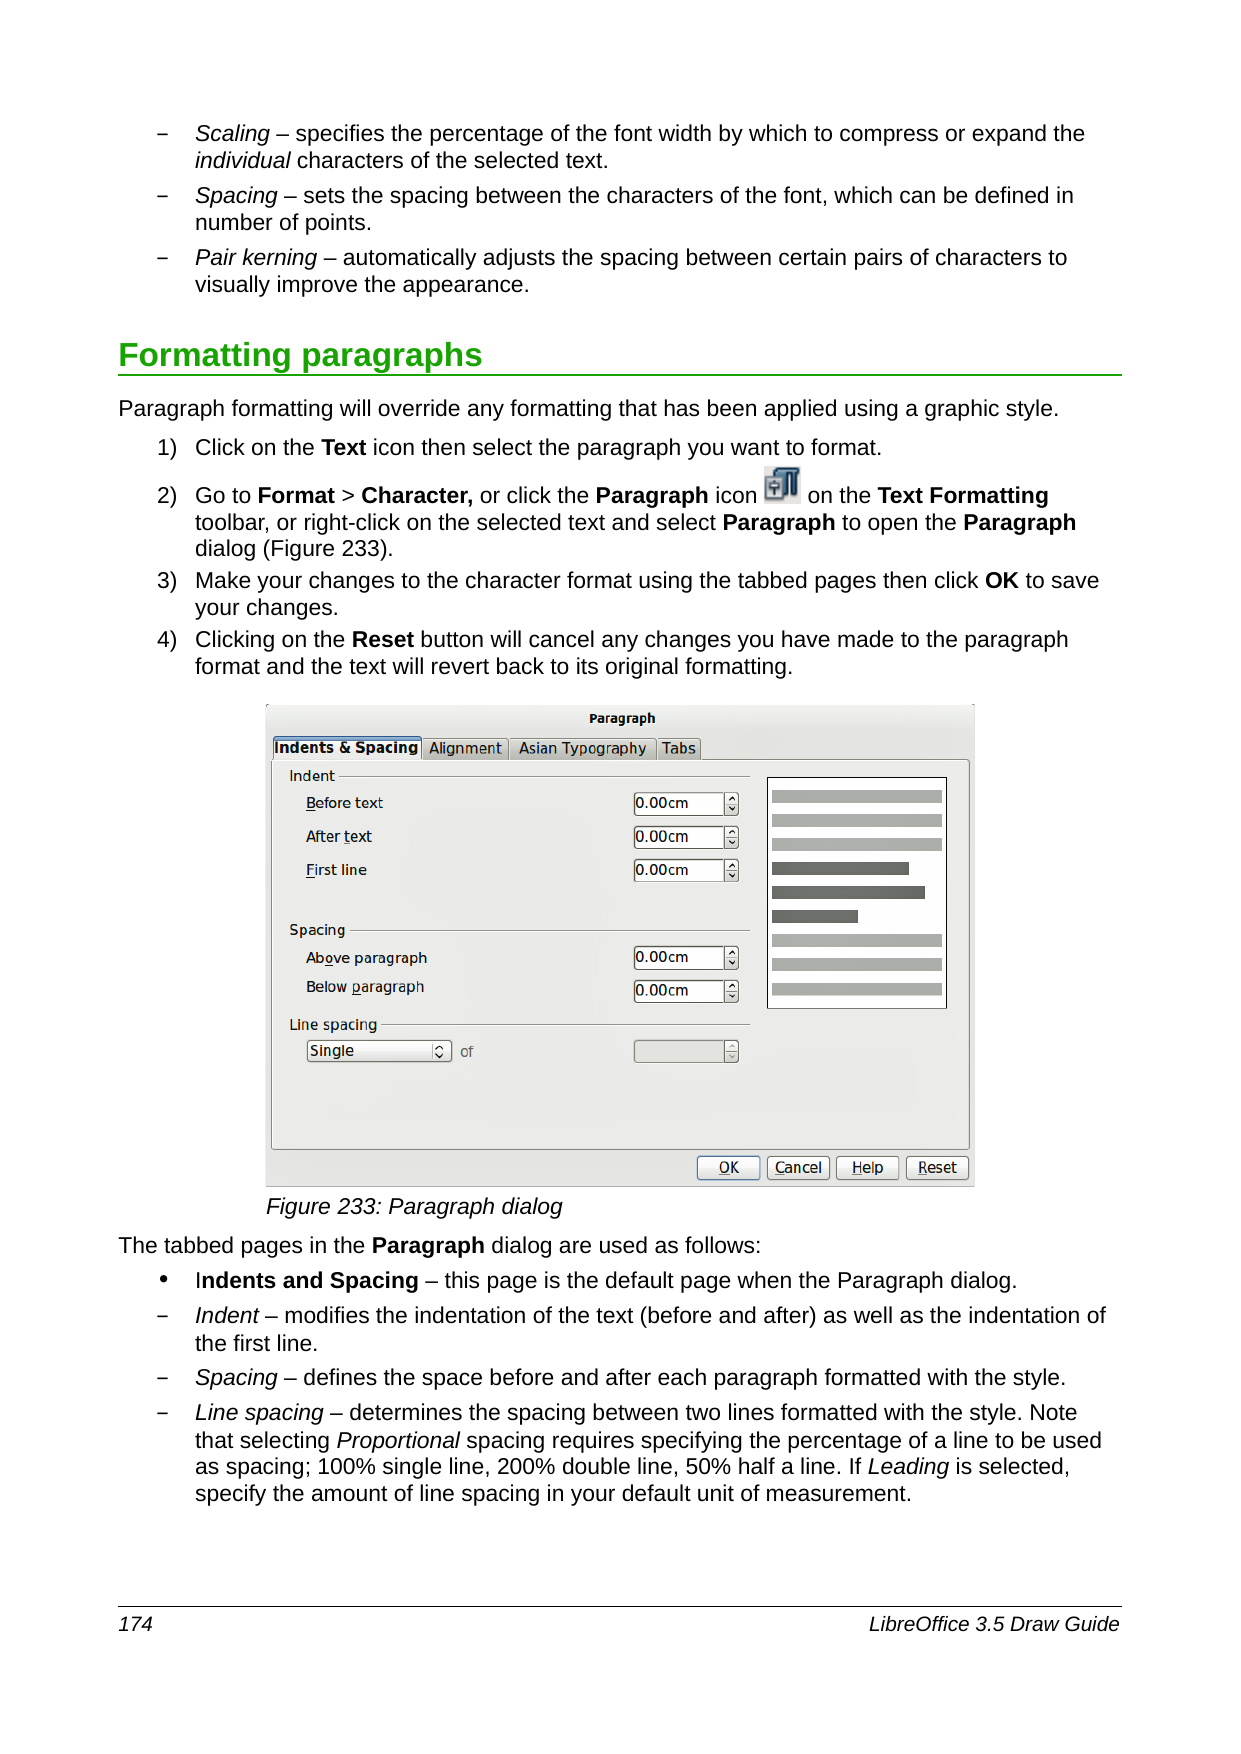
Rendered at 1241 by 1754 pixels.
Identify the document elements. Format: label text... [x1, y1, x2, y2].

list Make your changes to the character format using the tabbed pages then click OK to save your changes. [177, 567, 1122, 620]
list Spacing – sets the spacing between the characters of the font, which can be defined in number of points. [156, 180, 1122, 235]
list Click on the Text icon then select the paragraph you want to format. [177, 433, 1122, 460]
list Line spacing – determines the spacing between two lines formatted with the style. Note that selecting Proportional spacing requires specifying the percentage of a line to be used as spacing; 100% single line, 200% double line, 50% half a line. If Leading is selected, specify the amount of line spacing in your default unit of measurement. [156, 1398, 1122, 1506]
list Spacing – defines the space before and after each paragraph formatted with the style. [156, 1362, 1122, 1391]
list Indent – modifies the indentation of the text (before and after) as well as the indentation of the first line. [156, 1300, 1122, 1356]
subtitle Formatting paragraphs [118, 335, 1122, 374]
list Clicking on the Reset button will cancel any changes you have made to the paragraph format and the text will revert back to its original formatting. [177, 626, 1122, 679]
list Go to Format > Character, or click the Paragraph icon on the Text Formatting toolbar, or right-click on the selected text and select Paragraph to open the Paragraph dialog (Figure 233). [177, 466, 1122, 561]
picture [763, 466, 802, 504]
list The tabbed pages in the Paragraph dialog are used as follows: [118, 1232, 1122, 1258]
list Scaling – specifies the percentage of the font width by which to compress or expand the individual characters of the selected text. [156, 118, 1122, 174]
list Indents and Spacing – this page is the default page when the Paragraph dialog. [156, 1265, 1122, 1294]
text Figure 233: Paragraph dialog [266, 1193, 974, 1220]
picture [265, 704, 975, 1187]
text Paragraph formatting will override any formatting that has been applied using a graphic style. [118, 395, 1122, 421]
list Pair kerning – automatically adjusts the spacing between certain pairs of characters to visually improve the appearance. [156, 242, 1122, 297]
